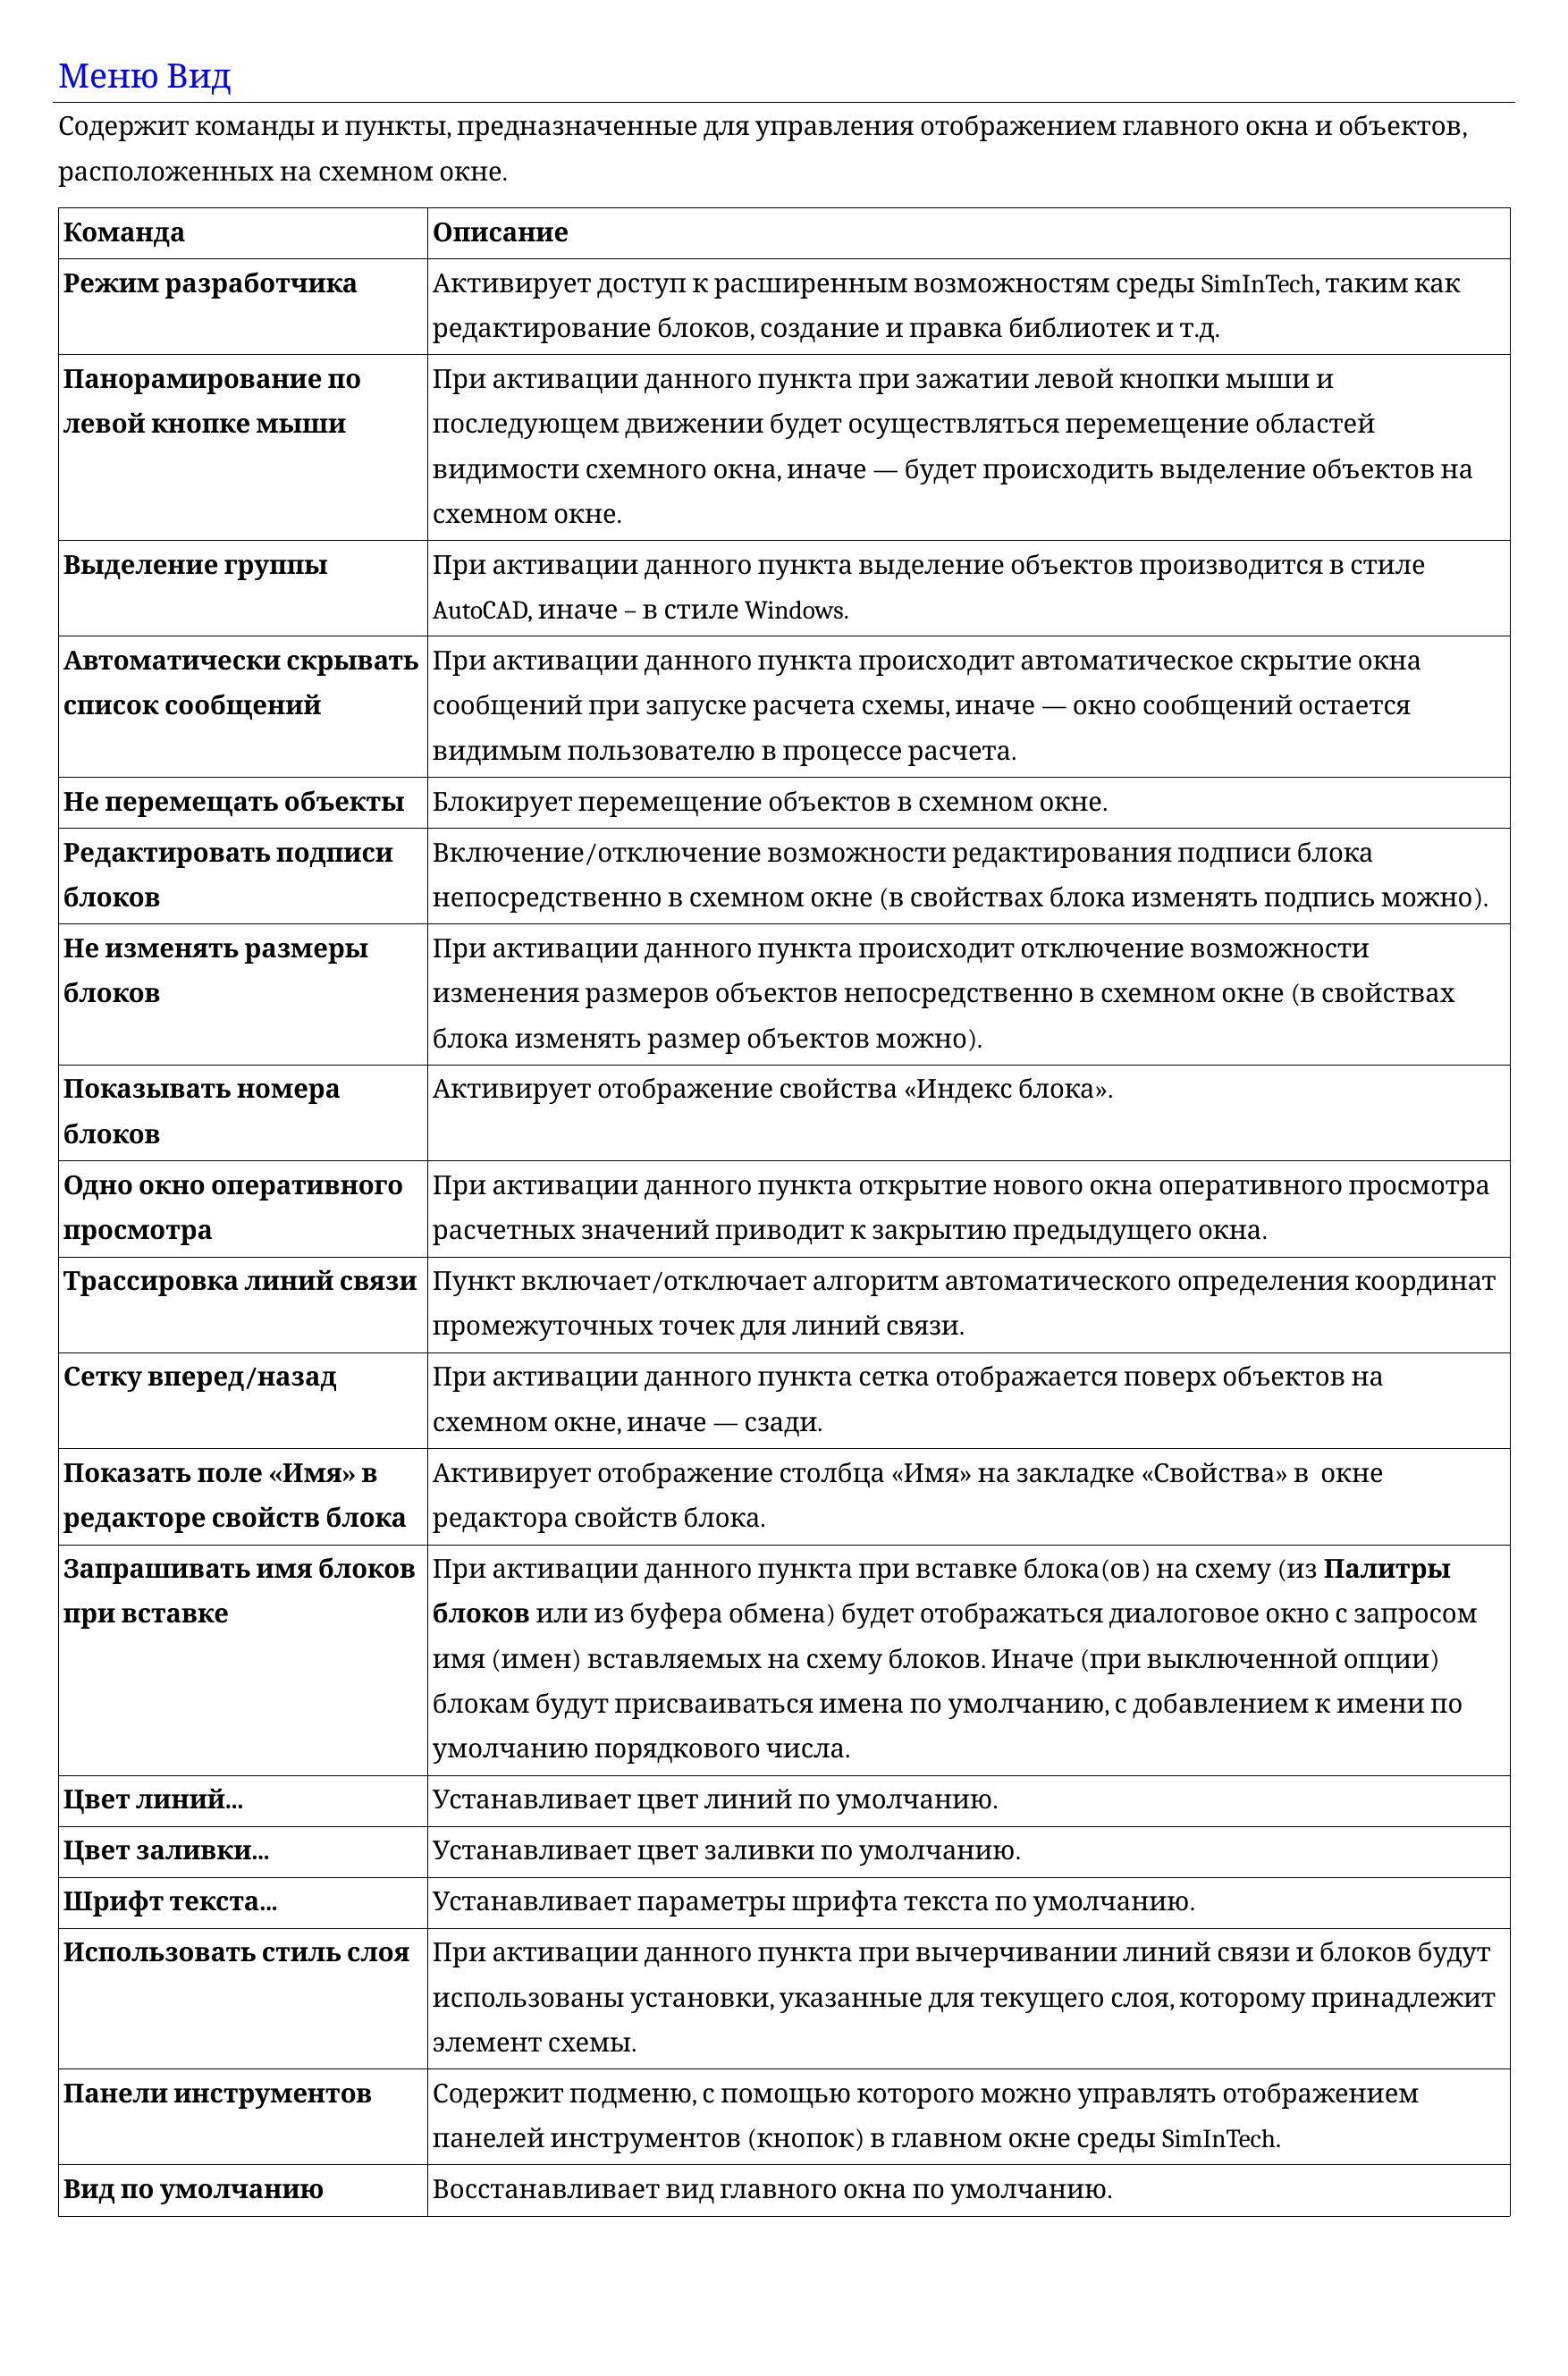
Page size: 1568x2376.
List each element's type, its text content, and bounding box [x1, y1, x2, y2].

table_cell Панели инструментов [59, 2069, 427, 2164]
table_cell Автоматически скрывать список сообщений [59, 636, 427, 777]
table_cell Трассировка линий связи [59, 1258, 427, 1352]
table_cell Пункт включает/отключает алгоритм автоматического определения координат промежуточных точек для линий связи. [428, 1258, 1510, 1352]
table_cell Устанавливает параметры шрифта текста по умолчанию. [428, 1878, 1510, 1928]
table_header Описание [428, 208, 1510, 258]
table_cell Блокирует перемещение объектов в схемном окне. [428, 778, 1510, 828]
table_cell Показать поле «Имя» в редакторе свойств блока [59, 1449, 427, 1544]
table_cell Показывать номера блоков [59, 1066, 427, 1160]
table_cell При активации данного пункта при зажатии левой кнопки мыши и последующем движении будет осуществляться перемещение областей видимости схемного окна, иначе — будет происходить выделение объектов на схемном окне. [428, 355, 1510, 540]
table_cell При активации данного пункта выделение объектов производится в стиле AutoCAD, иначе – в стиле Windows. [428, 541, 1510, 636]
table_cell При активации данного пункта происходит отключение возможности изменения размеров объектов непосредственно в схемном окне (в свойствах блока изменять размер объектов можно). [428, 924, 1510, 1065]
table_cell Не перемещать объекты [59, 778, 427, 828]
table_cell Устанавливает цвет линий по умолчанию. [428, 1776, 1510, 1826]
table_cell Использовать стиль слоя [59, 1929, 427, 2068]
table_cell При активации данного пункта происходит автоматическое скрытие окна сообщений при запуске расчета схемы, иначе — окно сообщений остается видимым пользователю в процессе расчета. [428, 636, 1510, 777]
table_cell Цвет линий... [59, 1776, 427, 1826]
table_cell Включение/отключение возможности редактирования подписи блока непосредственно в схемном окне (в свойствах блока изменять подпись можно). [428, 829, 1510, 923]
table_cell Содержит подменю, с помощью которого можно управлять отображением панелей инструментов (кнопок) в главном окне среды SimInTech. [428, 2069, 1510, 2164]
table_cell Режим разработчика [59, 259, 427, 354]
table_cell При активации данного пункта сетка отображается поверх объектов на схемном окне, иначе — сзади. [428, 1353, 1510, 1448]
table_header Команда [59, 208, 427, 258]
table_cell Панорамирование по левой кнопке мыши [59, 355, 427, 540]
table_cell Редактировать подписи блоков [59, 829, 427, 923]
table_cell Шрифт текста... [59, 1878, 427, 1928]
table_cell Активирует отображение столбца «Имя» на закладке «Свойства» в окне редактора свойств блока. [428, 1449, 1510, 1544]
table_cell Одно окно оперативного просмотра [59, 1161, 427, 1257]
table_cell При активации данного пункта при вставке блока(ов) на схему (из Палитры блоков или из буфера обмена) будет отображаться диалоговое окно с запросом имя (имен) вставляемых на схему блоков. Иначе (при выключенной опции) блокам будут присваиваться имена по умолчанию, с добавлением к имени по умолчанию порядкового числа. [428, 1546, 1510, 1775]
table_cell Вид по умолчанию [59, 2165, 427, 2215]
table_cell Цвет заливки... [59, 1827, 427, 1876]
table_cell Восстанавливает вид главного окна по умолчанию. [428, 2165, 1510, 2215]
table_cell Не изменять размеры блоков [59, 924, 427, 1065]
table_cell Выделение группы [59, 541, 427, 636]
table_cell Сетку вперед/назад [59, 1353, 427, 1448]
table_cell Активирует доступ к расширенным возможностям среды SimInTech, таким как редактирование блоков, создание и правка библиотек и т.д. [428, 259, 1510, 354]
table_cell Устанавливает цвет заливки по умолчанию. [428, 1827, 1510, 1876]
table_cell При активации данного пункта при вычерчивании линий связи и блоков будут использованы установки, указанные для текущего слоя, которому принадлежит элемент схемы. [428, 1929, 1510, 2068]
table_header Меню Вид [53, 53, 1515, 102]
table_cell При активации данного пункта открытие нового окна оперативного просмотра расчетных значений приводит к закрытию предыдущего окна. [428, 1161, 1510, 1257]
table_cell Активирует отображение свойства «Индекс блока». [428, 1066, 1510, 1160]
table_cell Запрашивать имя блоков при вставке [59, 1546, 427, 1775]
table_cell Содержит команды и пункты, предназначенные для управления отображением главного окна и объектов, расположенных на схемном окне. [53, 103, 1515, 2262]
